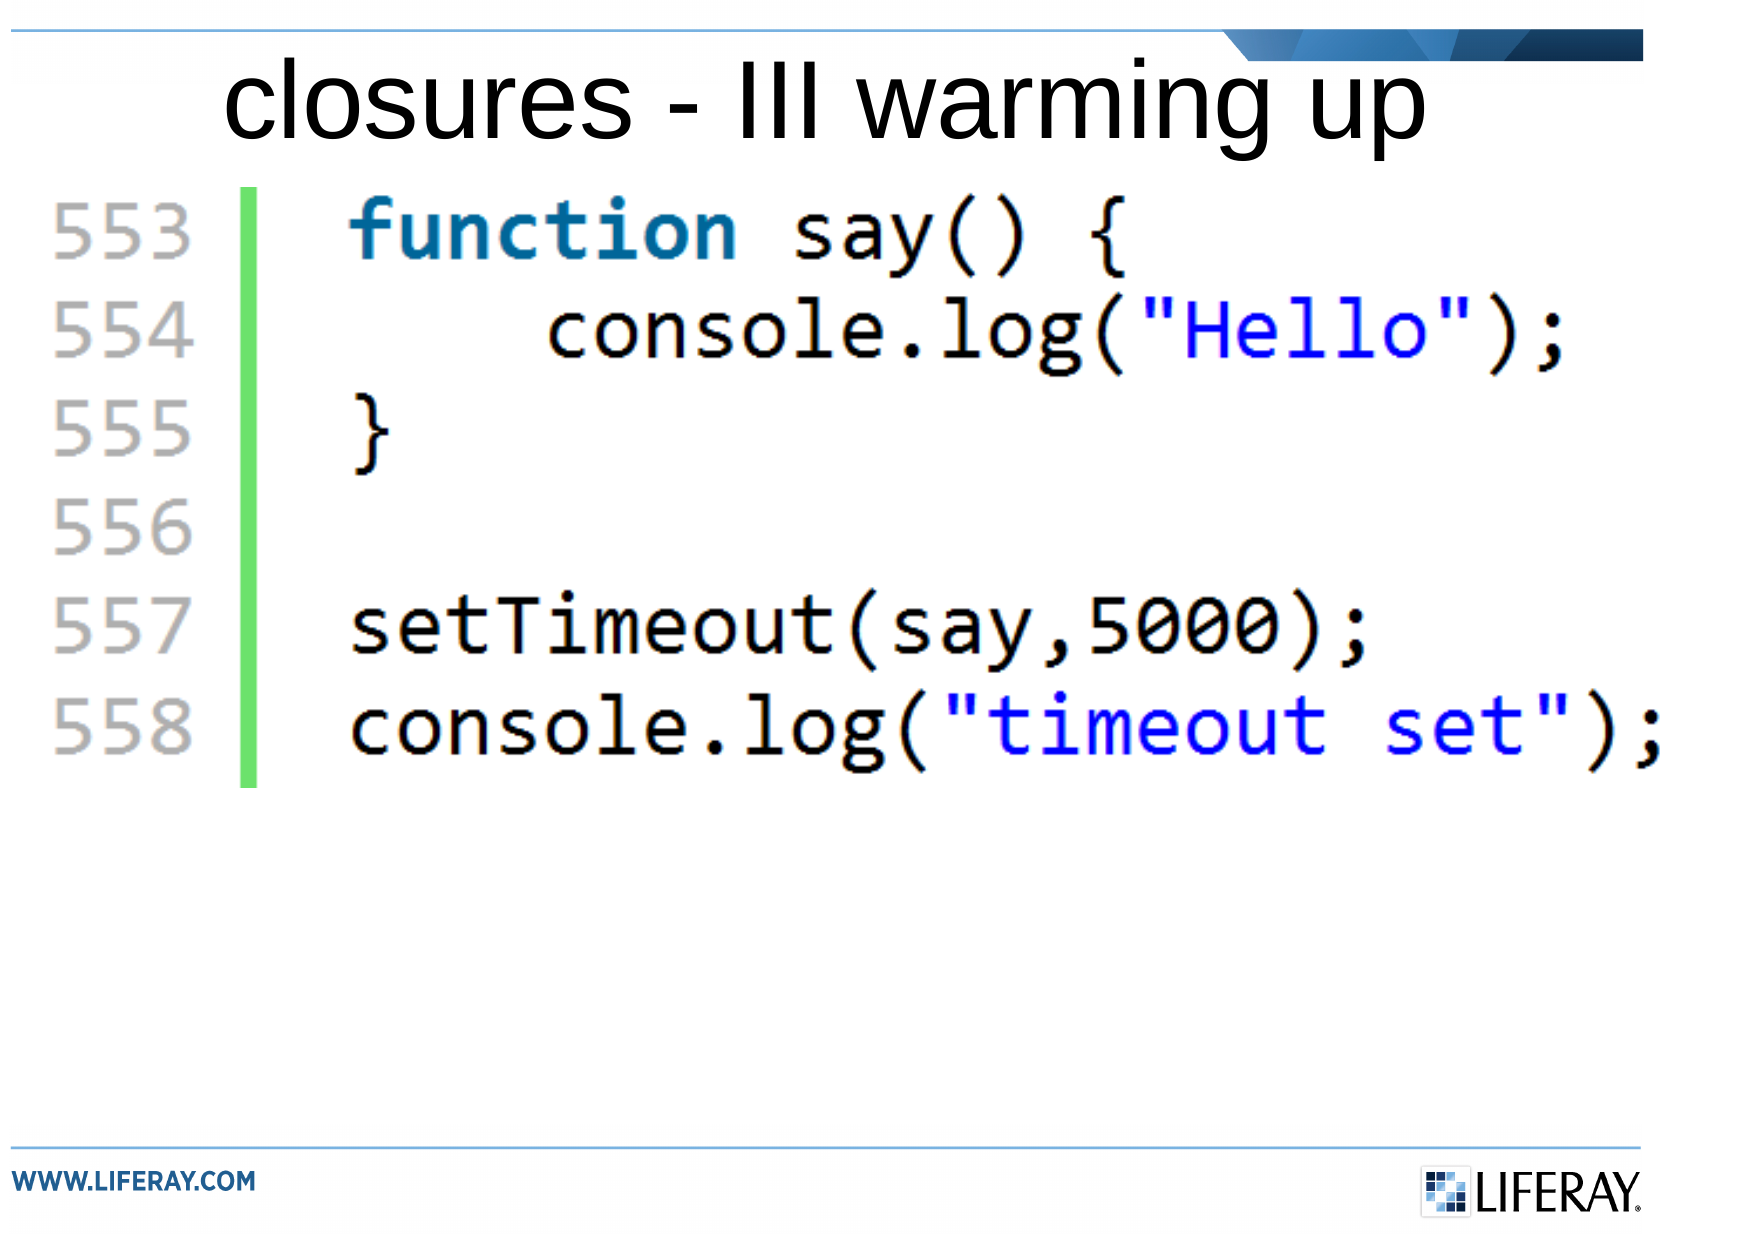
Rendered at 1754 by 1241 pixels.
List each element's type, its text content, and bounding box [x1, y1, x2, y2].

picture [37, 187, 1674, 788]
title closures - III warming up [82, 37, 1571, 162]
picture [11, 0, 1644, 84]
picture [9, 1124, 1642, 1234]
